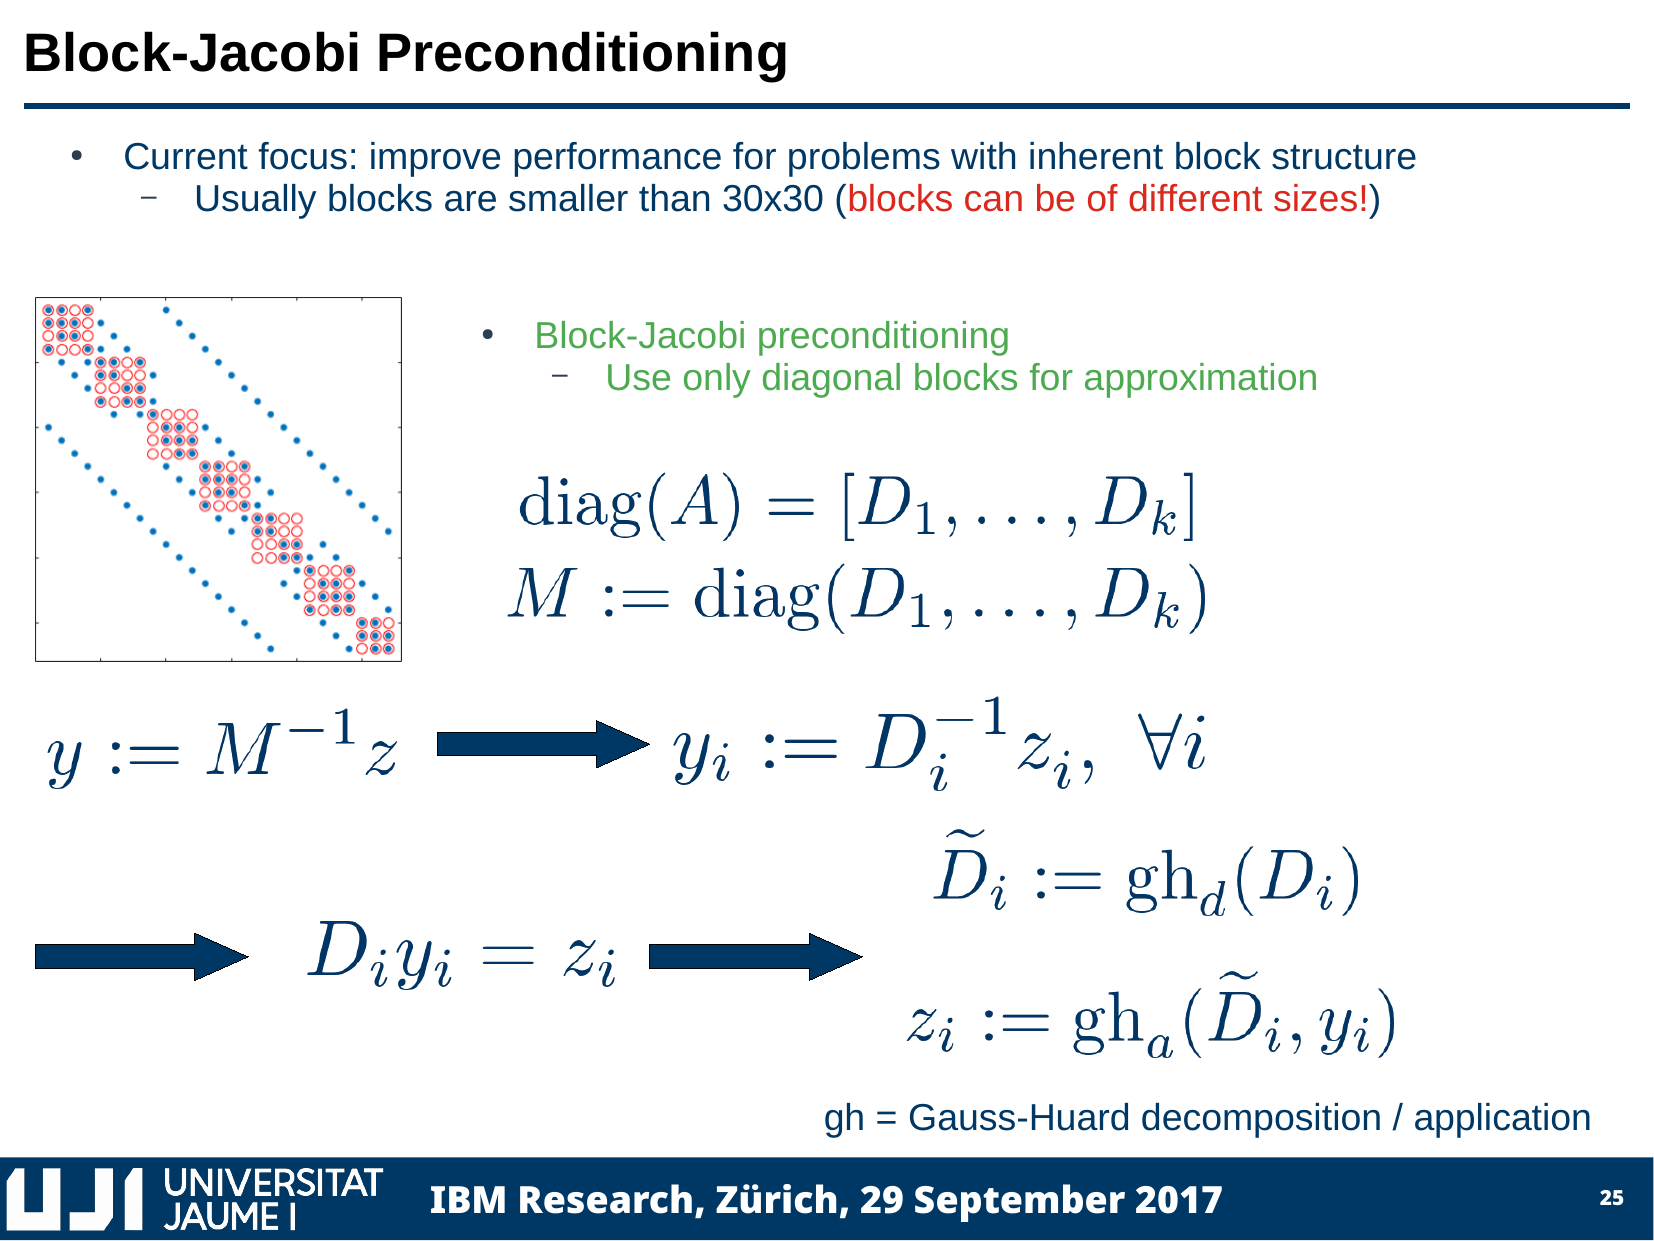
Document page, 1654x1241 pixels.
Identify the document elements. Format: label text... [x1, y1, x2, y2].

picture [507, 563, 1205, 634]
picture [673, 696, 1205, 791]
text_box [35, 933, 249, 981]
picture [933, 829, 1358, 916]
picture [307, 921, 615, 990]
picture [906, 971, 1394, 1058]
text_box [649, 933, 863, 981]
picture [0, 1158, 390, 1241]
text_box gh = Gauss-Huard decomposition / application [809, 1089, 1608, 1146]
text_box Block-Jacobi preconditioning Use only diagonal blocks for approximation [448, 307, 1424, 414]
title Block-Jacobi Preconditioning [23, 0, 1630, 107]
picture [519, 472, 1193, 541]
picture [35, 297, 402, 662]
text_box Current focus: improve performance for problems with inherent block structure Usually blocks are smaller than 30x30 (blocks can be of different sizes!) [37, 128, 1583, 260]
picture [47, 708, 397, 789]
text_box [437, 720, 650, 768]
